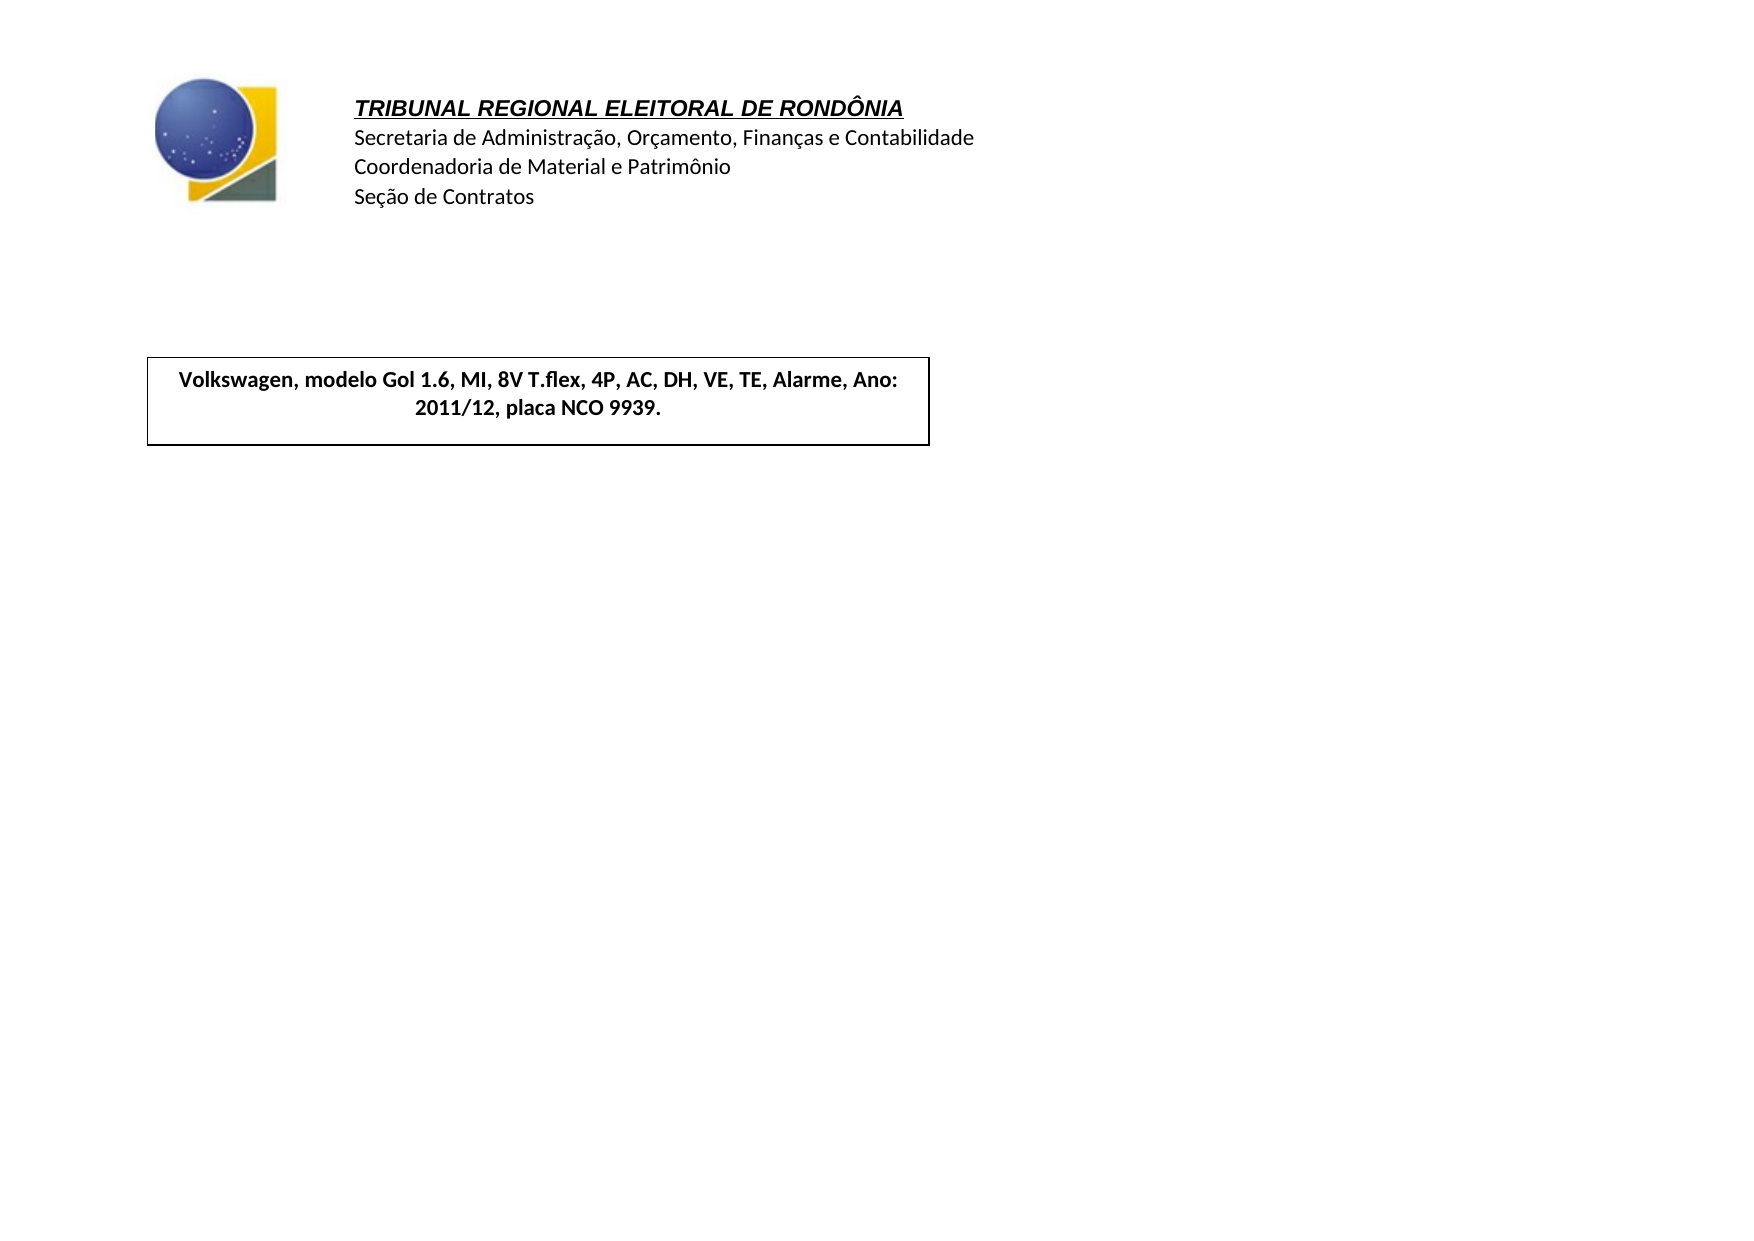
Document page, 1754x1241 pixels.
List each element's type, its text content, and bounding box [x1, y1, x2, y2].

table_header Volkswagen, modelo Gol 1.6, MI, 8V T.flex, 4P, AC, DH, VE, TE, Alarme, Ano: 2011/12, placa NCO 9939. [148, 358, 928, 444]
